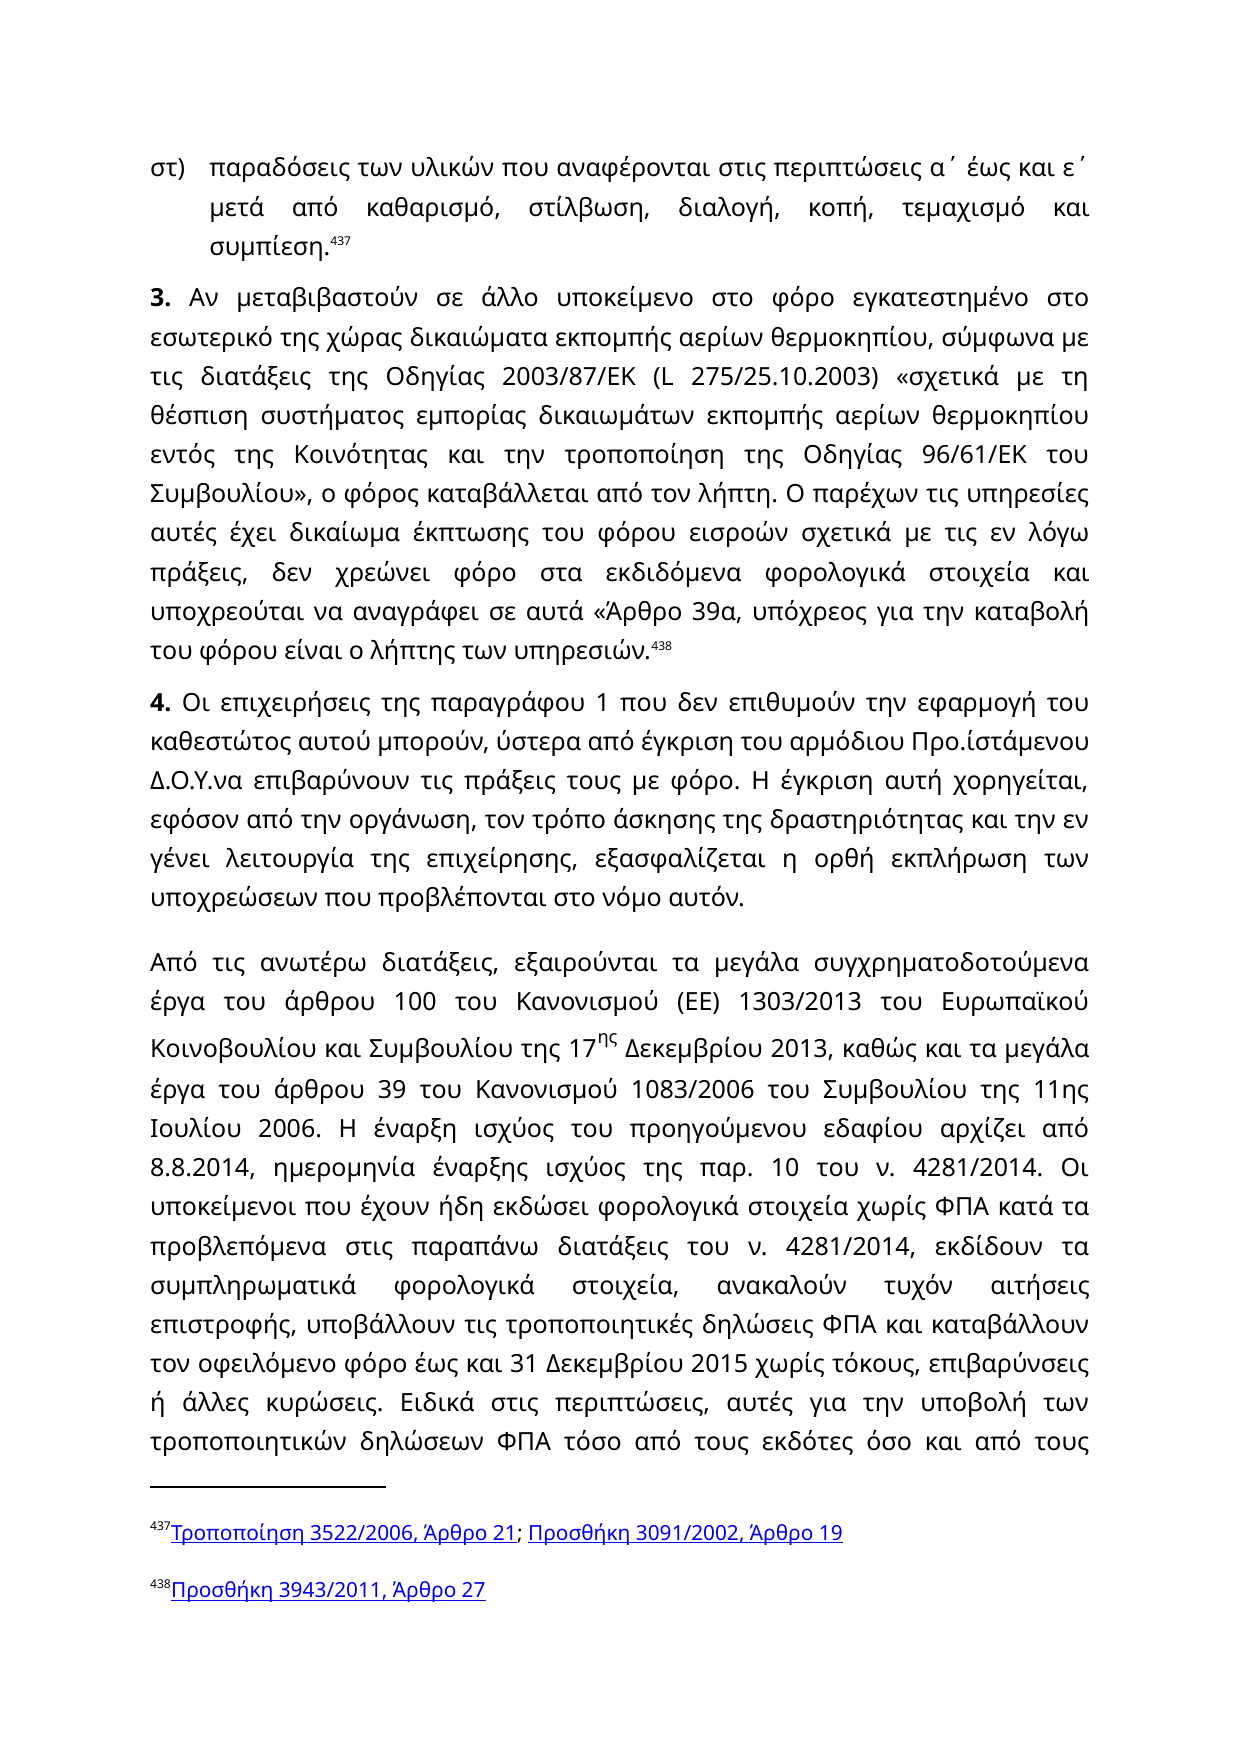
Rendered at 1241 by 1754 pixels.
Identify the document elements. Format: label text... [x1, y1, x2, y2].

text Προσθήκη 3943/2011, Άρθρο 27 [150, 1576, 1090, 1604]
text Από τις ανωτέρω διατάξεις, εξαιρούνται τα μεγάλα συγχρηματοδοτούμενα έργα του άρθρου 100 του Κανονισμού (ΕΕ) 1303/2013 του Ευρωπαϊκού Κοινοβουλίου και Συμβουλίου της 17ης Δεκεμβρίου 2013, καθώς και τα μεγάλα έργα του άρθρου 39 του Κανονισμού 1083/2006 του Συμβουλίου της 11ης Ιουλίου 2006. Η έναρξη ισχύος του προηγούμενου εδαφίου αρχίζει από 8.8.2014, ημερομηνία έναρξης ισχύος της παρ. 10 του ν. 4281/2014. Οι υποκείμενοι που έχουν ήδη εκδώσει φορολογικά στοιχεία χωρίς ΦΠΑ κατά τα προβλεπόμενα στις παραπάνω διατάξεις του ν. 4281/2014, εκδίδουν τα συμπληρωματικά φορολογικά στοιχεία, ανακαλούν τυχόν αιτήσεις επιστροφής, υποβάλλουν τις τροποποιητικές δηλώσεις ΦΠΑ και καταβάλλουν τον οφειλόμενο φόρο έως και 31 Δεκεμβρίου 2015 χωρίς τόκους, επιβαρύνσεις ή άλλες κυρώσεις. Ειδικά στις περιπτώσεις, αυτές για την υποβολή των τροποποιητικών δηλώσεων ΦΠΑ τόσο από τους εκδότες όσο και από τους [150, 944, 1090, 1458]
text 3. Αν μεταβιβαστούν σε άλλο υποκείμενο στο φόρο εγκατεστημένο στο εσωτερικό της χώρας δικαιώματα εκπομπής αερίων θερμοκηπίου, σύμφωνα με τις διατάξεις της Οδηγίας 2003/87/ΕΚ (L 275/25.10.2003) «σχετικά με τη θέσπιση συστήματος εμπορίας δικαιωμάτων εκπομπής αερίων θερμοκηπίου εντός της Κοινότητας και την τροποποίηση της Οδηγίας 96/61/ΕΚ του Συμβουλίου», ο φόρος καταβάλλεται από τον λήπτη. Ο παρέχων τις υπηρεσίες αυτές έχει δικαίωμα έκπτωσης του φόρου εισροών σχετικά με τις εν λόγω πράξεις, δεν χρεώνει φόρο στα εκδιδόμενα φορολογικά στοιχεία και υποχρεούται να αναγράφει σε αυτά «Άρθρο 39α, υπόχρεος για την καταβολή του φόρου είναι ο λήπτης των υπηρεσιών. [150, 280, 1090, 667]
list στ) παραδόσεις των υλικών που αναφέρονται στις περιπτώσεις α΄ έως και ε΄ μετά από καθαρισμό, στίλβωση, διαλογή, κοπή, τεμαχισμό και συμπίεση. [150, 150, 1090, 262]
text Τροποποίηση 3522/2006, Άρθρο 21; Προσθήκη 3091/2002, Άρθρο 19 [150, 1518, 1090, 1546]
text 4. Οι επιχειρήσεις της παραγράφου 1 που δεν επιθυμούν την εφαρμογή του καθεστώτος αυτού μπορούν, ύστερα από έγκριση του αρμόδιου Προ.ίστάμενου Δ.Ο.Υ.να επιβαρύνουν τις πράξεις τους με φόρο. Η έγκριση αυτή χορηγείται, εφόσον από την οργάνωση, τον τρόπο άσκησης της δραστηριότητας και την εν γένει λειτουργία της επιχείρησης, εξασφαλίζεται η ορθή εκπλήρωση των υποχρεώσεων που προβλέπονται στο νόμο αυτόν. [150, 684, 1090, 914]
